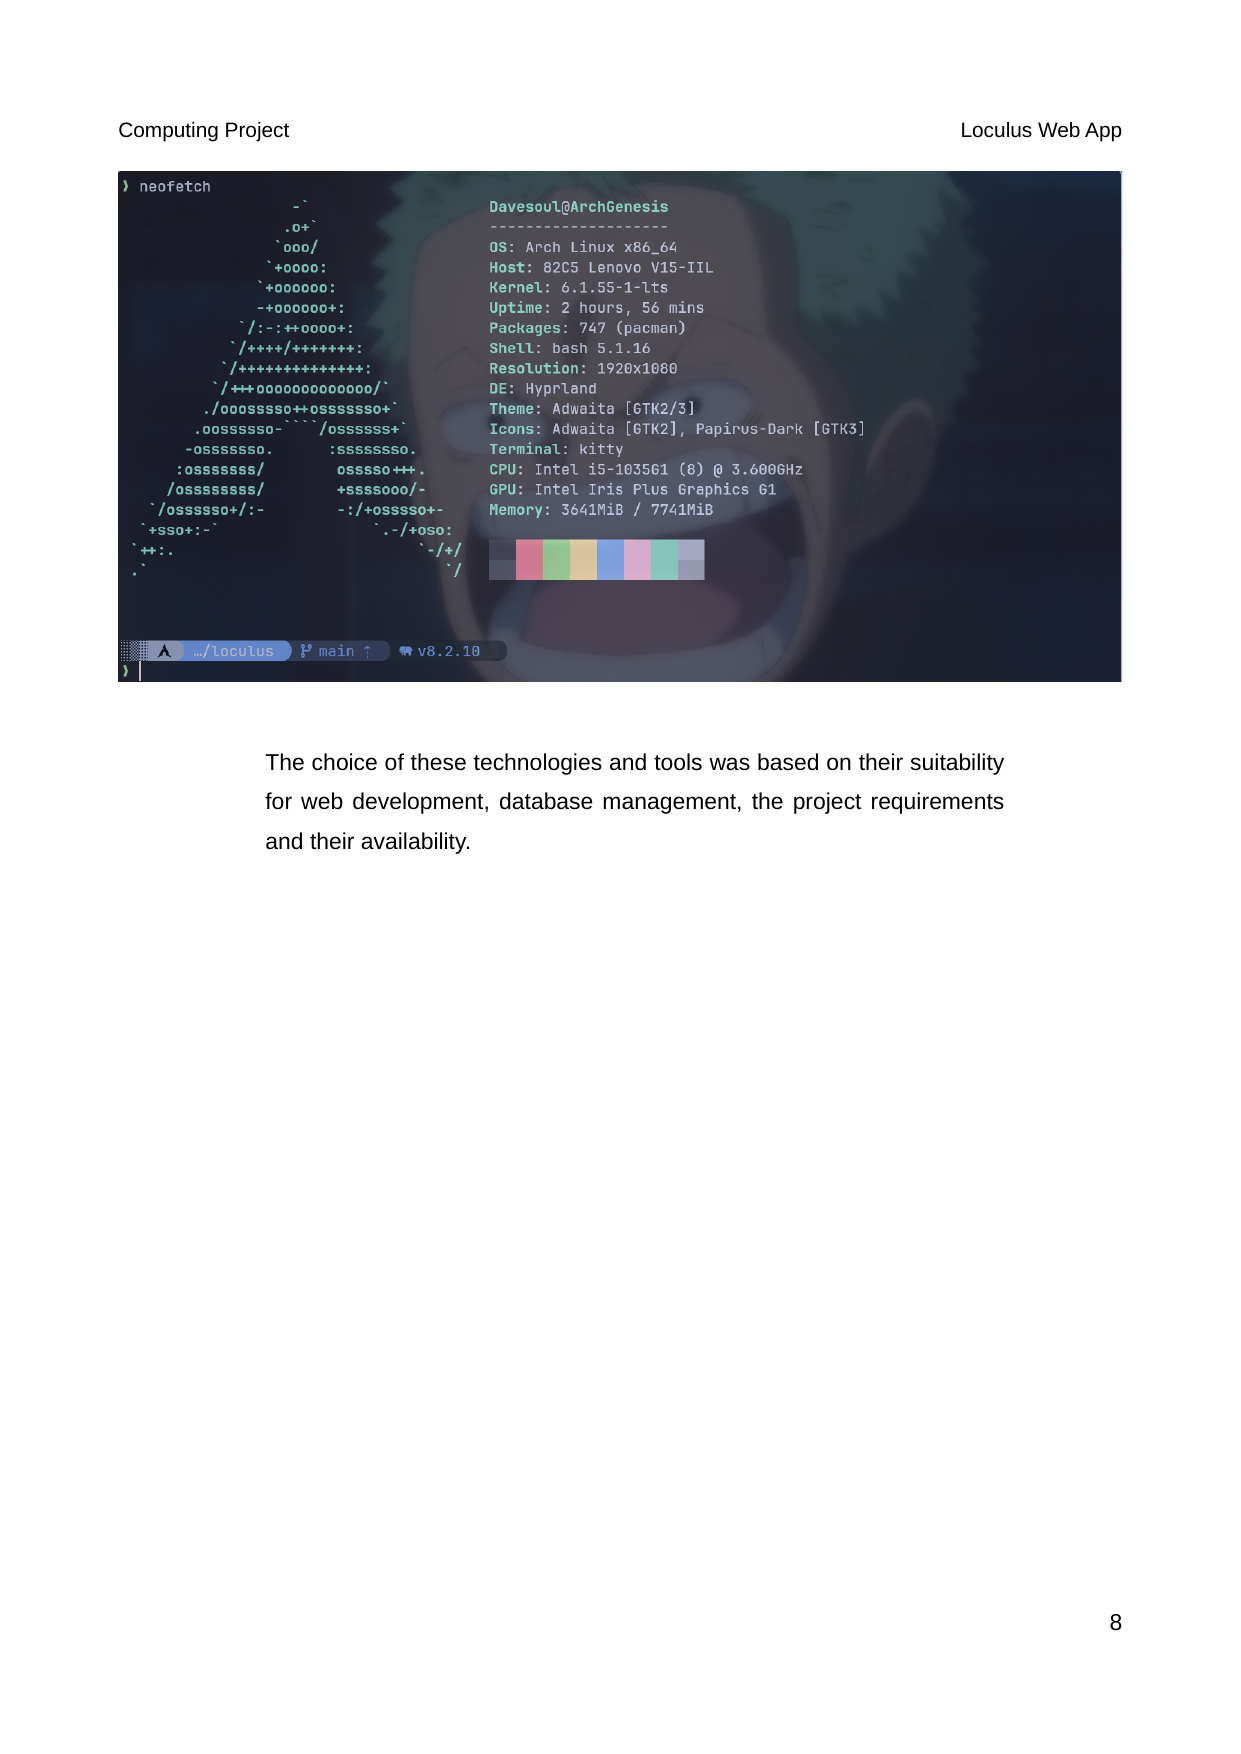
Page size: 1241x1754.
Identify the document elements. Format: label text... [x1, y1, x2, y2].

text The choice of these technologies and tools was based on their suitability for web development, database management, the project requirements and their availability. [265, 749, 1005, 854]
picture [118, 171, 1123, 682]
